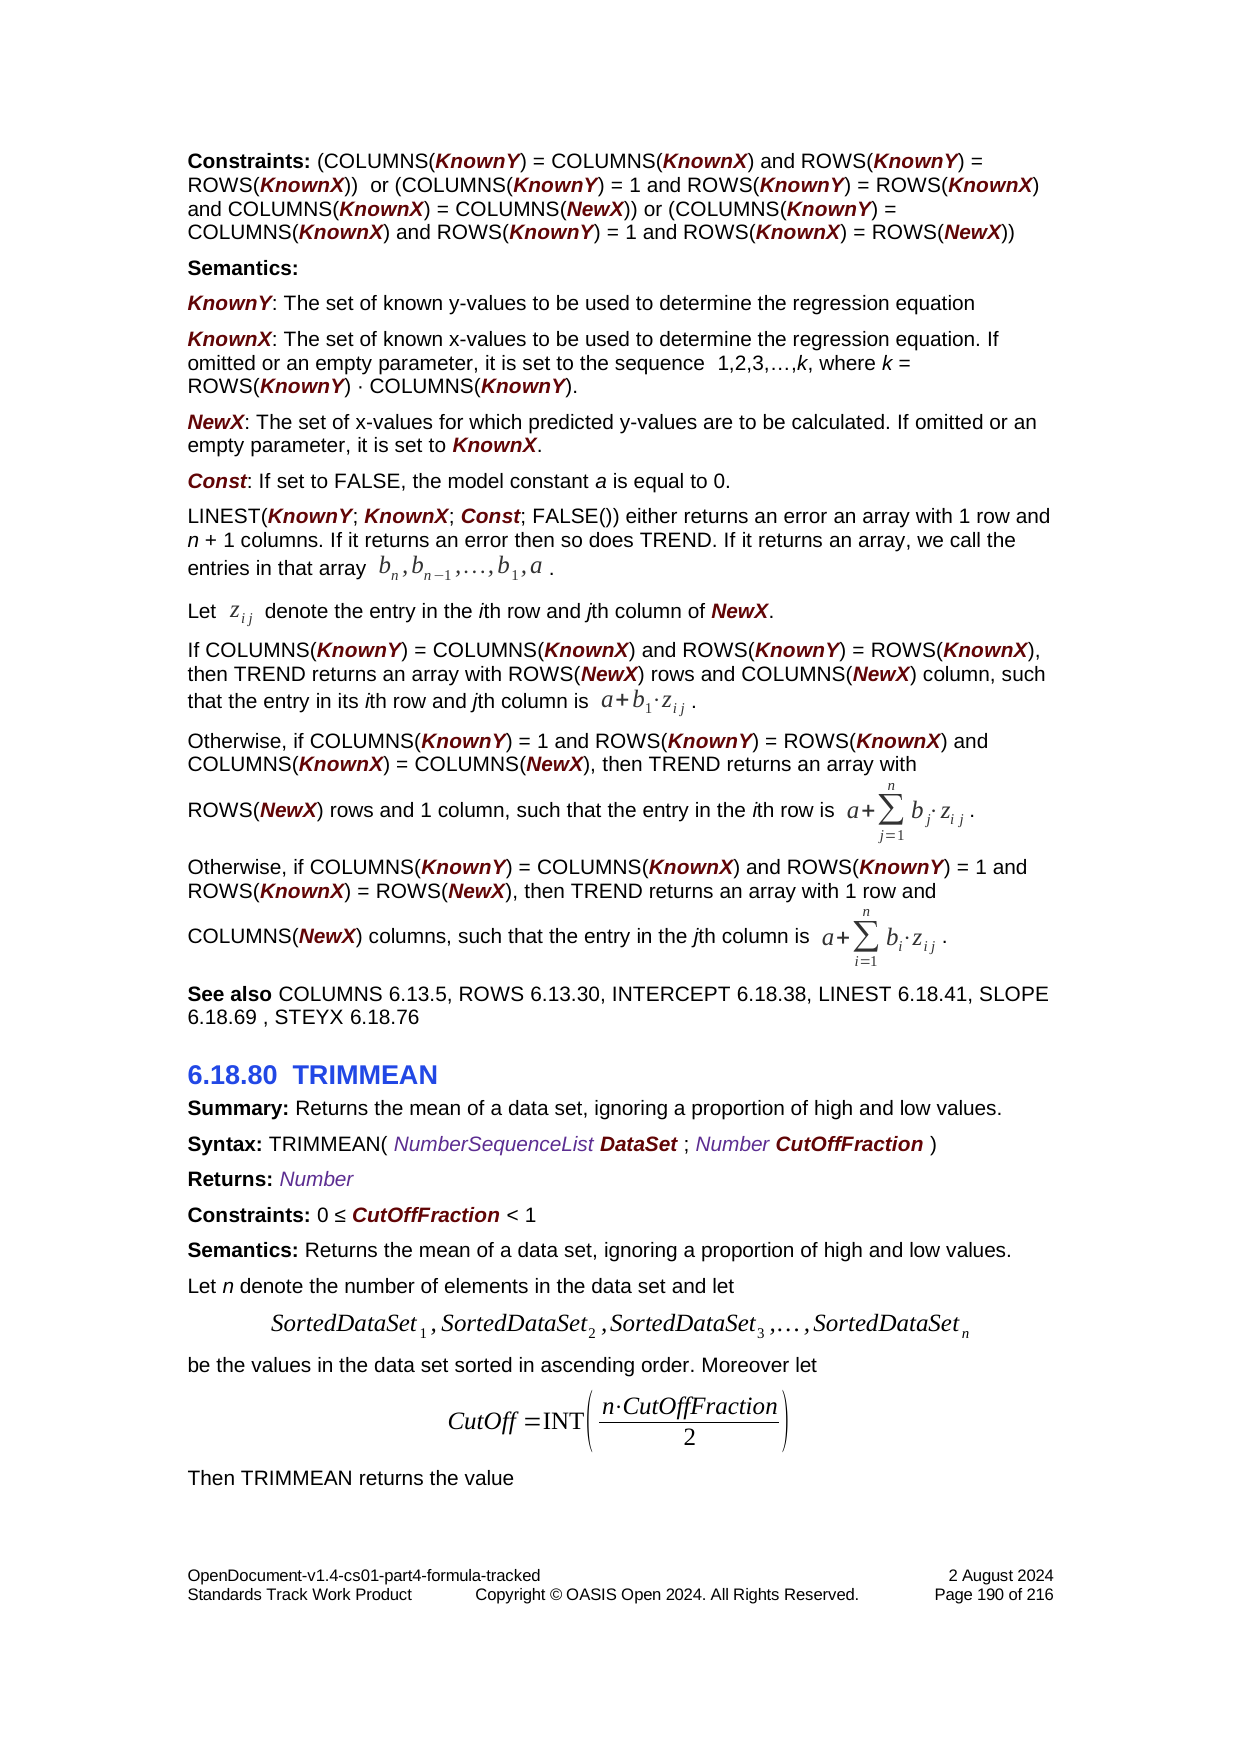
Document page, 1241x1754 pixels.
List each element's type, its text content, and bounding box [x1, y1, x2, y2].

text See also COLUMNS 6.13.5, ROWS 6.13.30, INTERCEPT 6.18.38, LINEST 6.18.41, SLOPE 6.18.69 , STEYX 6.18.76 [187, 982, 1053, 1029]
text Summary: Returns the mean of a data set, ignoring a proportion of high and low values. [187, 1096, 1053, 1120]
text Constraints: (COLUMNS(KnownY) = COLUMNS(KnownX) and ROWS(KnownY) = ROWS(KnownX)) or (COLUMNS(KnownY) = 1 and ROWS(KnownY) = ROWS(KnownX) and COLUMNS(KnownX) = COLUMNS(NewX)) or (COLUMNS(KnownY) = COLUMNS(KnownX) and ROWS(KnownY) = 1 and ROWS(KnownX) = ROWS(NewX)) [187, 150, 1053, 244]
text LINEST(KnownY; KnownX; Const; FALSE()) either returns an error an array with 1 row and n + 1 columns. If it returns an error then so does TREND. If it returns an array, we call the entries in that array . [187, 505, 1053, 583]
text If COLUMNS(KnownY) = COLUMNS(KnownX) and ROWS(KnownY) = ROWS(KnownX), then TREND returns an array with ROWS(NewX) rows and COLUMNS(NewX) column, such that the entry in its ith row and jth column is . [187, 639, 1053, 717]
text Let n denote the number of elements in the data set and let [187, 1274, 1053, 1298]
text Otherwise, if COLUMNS(KnownY) = 1 and ROWS(KnownY) = ROWS(KnownX) and COLUMNS(KnownX) = COLUMNS(NewX), then TREND returns an array with ROWS(NewX) rows and 1 column, such that the entry in the ith row is . [187, 729, 1053, 844]
text Returns: Number [187, 1168, 1053, 1191]
text Let denote the entry in the ith row and jth column of NewX. [187, 595, 1053, 627]
text Syntax: TRIMMEAN( NumberSequenceList DataSet ; Number CutOffFraction ) [187, 1132, 1053, 1156]
text Constraints: 0 ≤ CutOffFraction < 1 [187, 1203, 1053, 1227]
text Then TRIMMEAN returns the value [187, 1467, 1053, 1490]
text Semantics: Returns the mean of a data set, ignoring a proportion of high and low values. [187, 1239, 1053, 1262]
text Otherwise, if COLUMNS(KnownY) = COLUMNS(KnownX) and ROWS(KnownY) = 1 and ROWS(KnownX) = ROWS(NewX), then TREND returns an array with 1 row and COLUMNS(NewX) columns, such that the entry in the jth column is . [187, 856, 1053, 970]
text KnownY: The set of known y-values to be used to determine the regression equation [187, 292, 1053, 315]
subtitle TRIMMEAN [187, 1060, 1053, 1090]
text Semantics: [187, 256, 1053, 280]
text KnownX: The set of known x-values to be used to determine the regression equation. If omitted or an empty parameter, it is set to the sequence 1,2,3,…,k, where k = ROWS(KnownY) ∙ COLUMNS(KnownY). [187, 327, 1053, 398]
text Const: If set to FALSE, the model constant a is equal to 0. [187, 469, 1053, 493]
text NewX: The set of x-values for which predicted y-values are to be calculated. If omitted or an empty parameter, it is set to KnownX. [187, 410, 1053, 457]
text be the values in the data set sorted in ascending order. Moreover let [187, 1353, 1053, 1377]
